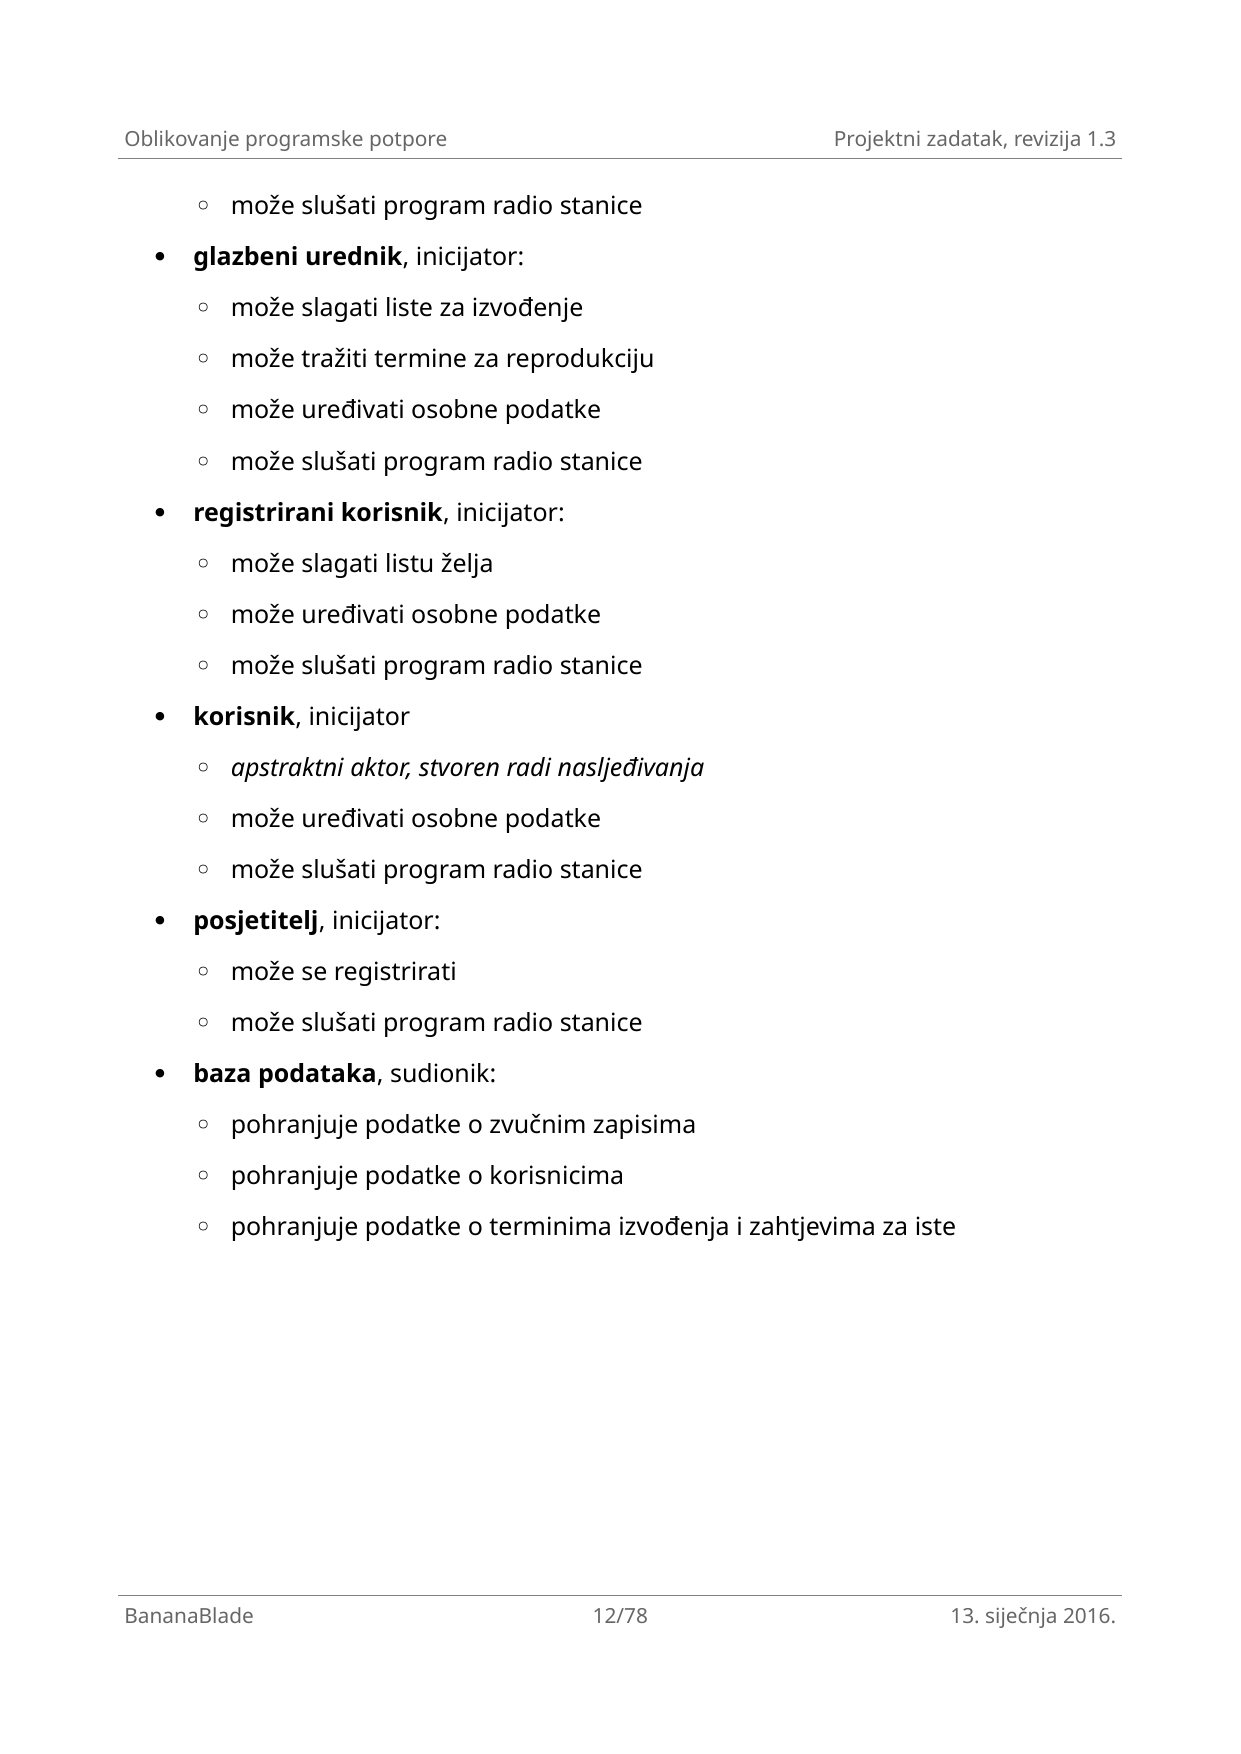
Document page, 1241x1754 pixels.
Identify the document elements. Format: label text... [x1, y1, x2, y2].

list korisnik, inicijator [156, 698, 1122, 732]
list posjetitelj, inicijator: [156, 903, 1122, 937]
list glazbeni urednik, inicijator: [156, 239, 1122, 273]
list baza podataka, sudionik: [156, 1056, 1122, 1090]
list može slagati listu želja [193, 545, 1122, 579]
list može slušati program radio stanice [193, 852, 1122, 886]
list može slušati program radio stanice [193, 188, 1122, 222]
list može slušati program radio stanice [193, 443, 1122, 477]
list može slušati program radio stanice [193, 1005, 1122, 1039]
list može uređivati osobne podatke [193, 596, 1122, 630]
list može uređivati osobne podatke [193, 392, 1122, 426]
list pohranjuje podatke o korisnicima [193, 1158, 1122, 1192]
list pohranjuje podatke o zvučnim zapisima [193, 1107, 1122, 1141]
list može slagati liste za izvođenje [193, 290, 1122, 324]
list može uređivati osobne podatke [193, 801, 1122, 834]
list može tražiti termine za reprodukciju [193, 341, 1122, 375]
list može se registrirati [193, 954, 1122, 988]
list može slušati program radio stanice [193, 647, 1122, 681]
list pohranjuje podatke o terminima izvođenja i zahtjevima za iste [193, 1209, 1122, 1243]
list apstraktni aktor, stvoren radi nasljeđivanja [193, 749, 1122, 783]
list registrirani korisnik, inicijator: [156, 494, 1122, 528]
